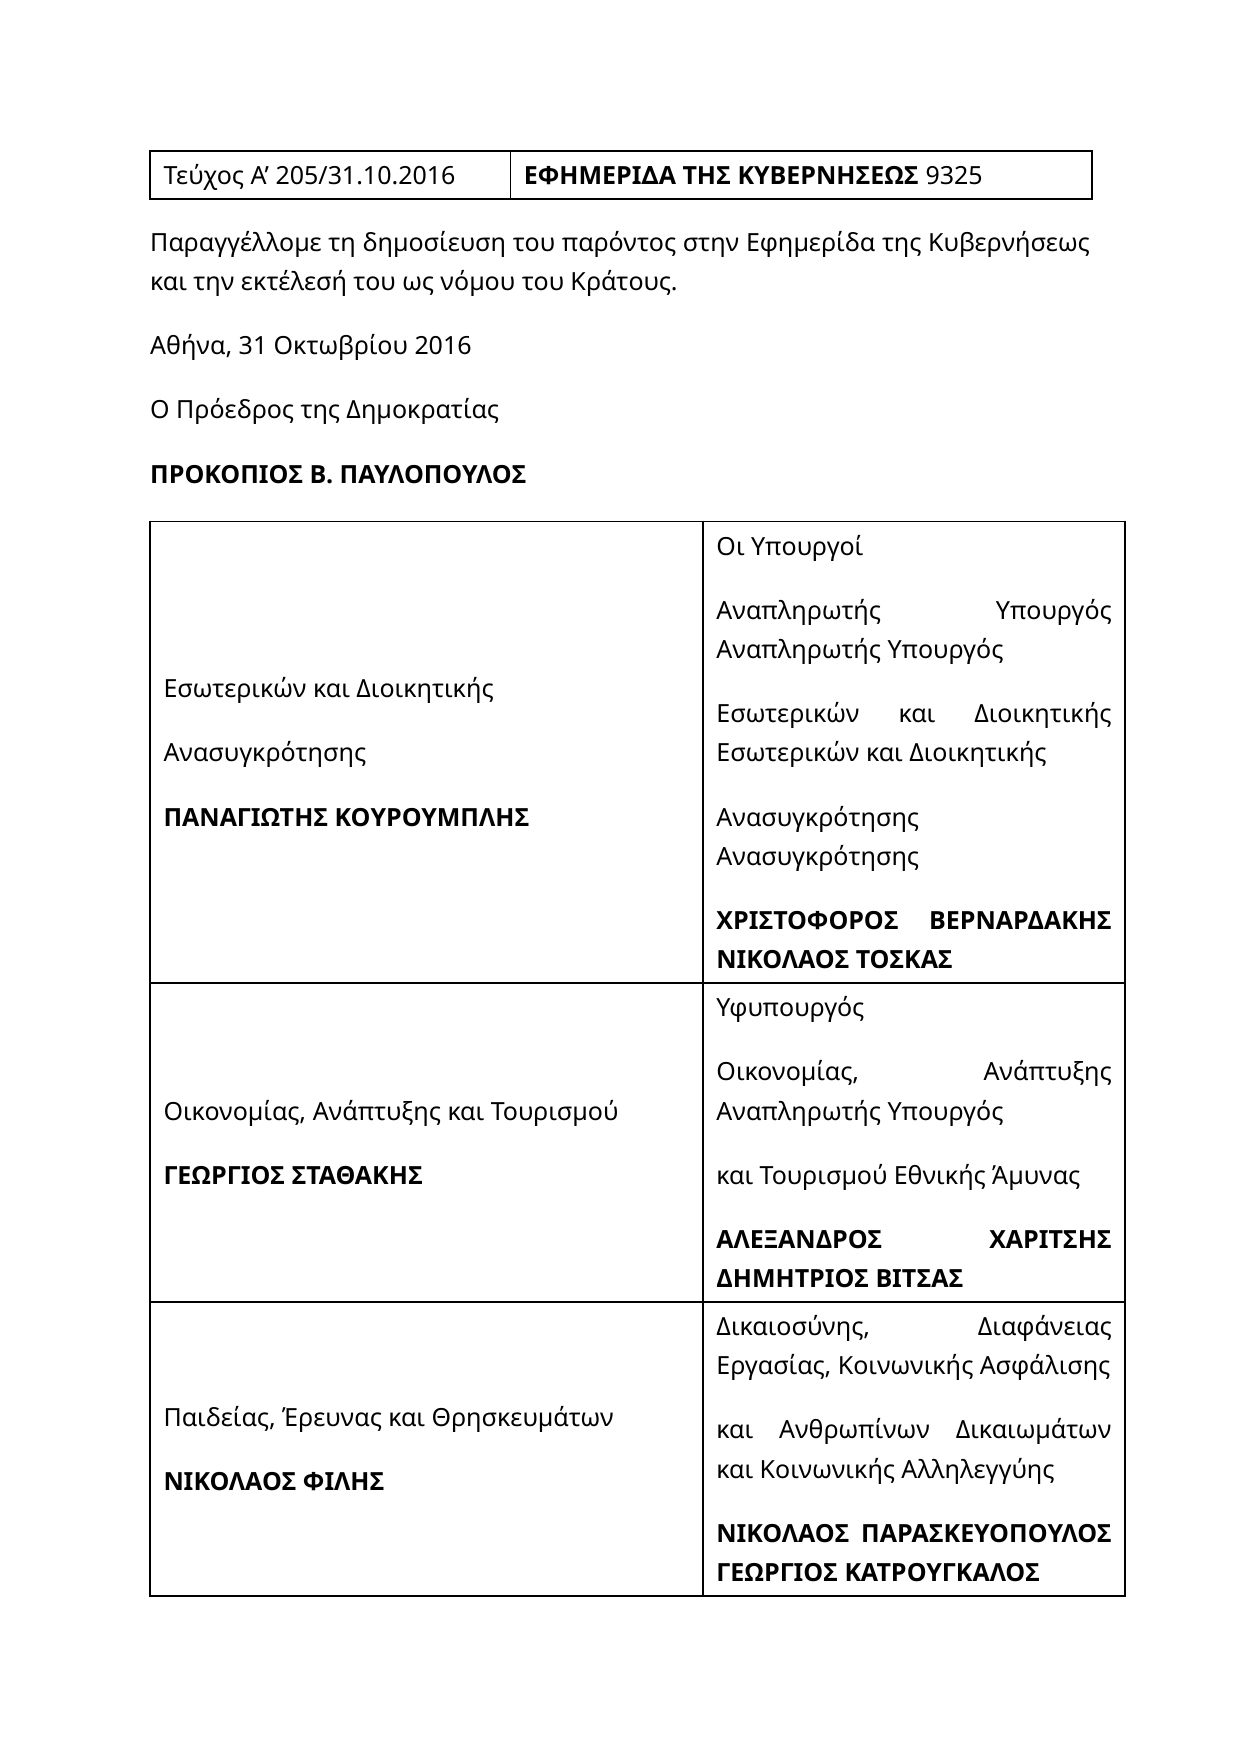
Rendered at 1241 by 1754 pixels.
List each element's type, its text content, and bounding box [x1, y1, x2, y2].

table_header Οι Υπουργοί Αναπληρωτής Υπουργός Αναπληρωτής Υπουργός Εσωτερικών και Διοικητικής Εσωτερικών και Διοικητικής Ανασυγκρότησης Ανασυγκρότησης ΧΡΙΣΤΟΦΟΡΟΣ ΒΕΡΝΑΡΔΑΚΗΣ ΝΙΚΟΛΑΟΣ ΤΟΣΚΑΣ [704, 522, 1124, 982]
table_cell Δικαιοσύνης, Διαφάνειας Εργασίας, Κοινωνικής Ασφάλισης και Ανθρωπίνων Δικαιωμάτων και Κοινωνικής Αλληλεγγύης ΝΙΚΟΛΑΟΣ ΠΑΡΑΣΚΕΥΟΠΟΥΛΟΣ ΓΕΩΡΓΙΟΣ ΚΑΤΡΟΥΓΚΑΛΟΣ [704, 1303, 1124, 1595]
text Αθήνα, 31 Οκτωβρίου 2016 [150, 328, 1090, 362]
table_cell Οικονομίας, Ανάπτυξης και Τουρισμού ΓΕΩΡΓΙΟΣ ΣΤΑΘΑΚΗΣ [151, 984, 702, 1301]
table_header Εσωτερικών και Διοικητικής Ανασυγκρότησης ΠΑΝΑΓΙΩΤΗΣ ΚΟΥΡΟΥΜΠΛΗΣ [151, 522, 702, 982]
table_cell Υφυπουργός Οικονομίας, Ανάπτυξης Αναπληρωτής Υπουργός και Τουρισμού Εθνικής Άμυνας ΑΛΕΞΑΝΔΡΟΣ ΧΑΡΙΤΣΗΣ ΔΗΜΗΤΡΙΟΣ ΒΙΤΣΑΣ [704, 984, 1124, 1301]
table_header ΕΦΗΜΕΡΙ∆Α TΗΣ ΚΥΒΕΡΝΗΣΕΩΣ 9325 [511, 152, 1091, 198]
table_header Τεύχος Α’ 205/31.10.2016 [151, 152, 510, 198]
text Ο Πρόεδρος της Δημοκρατίας [150, 392, 1090, 426]
table_cell Παιδείας, Έρευνας και Θρησκευμάτων ΝΙΚΟΛΑΟΣ ΦΙΛΗΣ [151, 1303, 702, 1595]
text ΠΡΟΚΟΠΙΟΣ Β. ΠΑΥΛΟΠΟΥΛΟΣ [150, 456, 1090, 490]
text Παραγγέλλομε τη δημοσίευση του παρόντος στην Εφημερίδα της Κυβερνήσεως και την εκτέλεσή του ως νόμου του Κράτους. [150, 225, 1090, 298]
